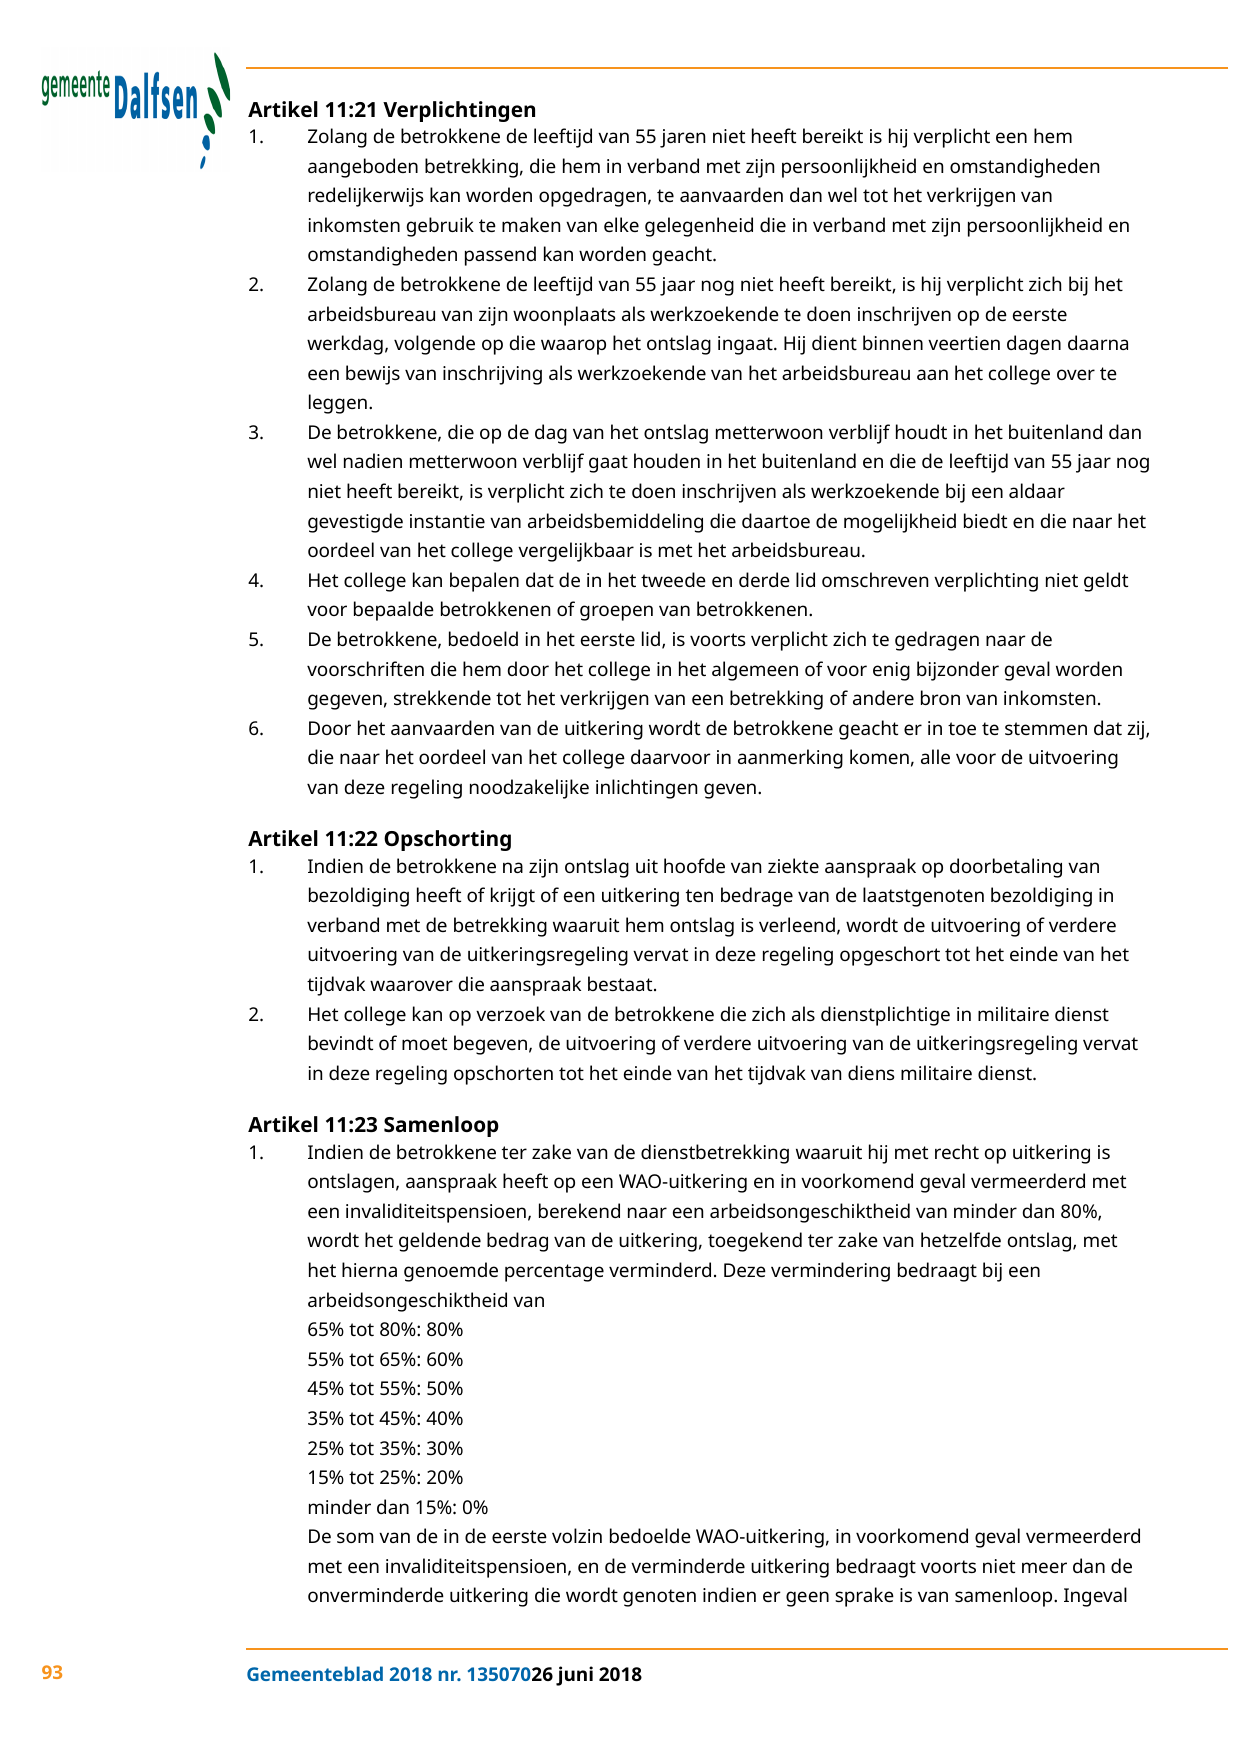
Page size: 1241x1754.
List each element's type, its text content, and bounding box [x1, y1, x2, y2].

list 65% tot 80%: 80% [248, 1316, 1152, 1342]
text Artikel 11:22 Opschorting [248, 824, 1152, 853]
list 25% tot 35%: 30% [248, 1435, 1152, 1460]
picture [41, 47, 231, 172]
list 45% tot 55%: 50% [248, 1376, 1152, 1401]
list Het college kan bepalen dat de in het tweede en derde lid omschreven verplichting niet geldt voor bepaalde betrokkenen of groepen van betrokkenen. [248, 567, 1152, 622]
list Zolang de betrokkene de leeftijd van 55 jaar nog niet heeft bereikt, is hij verplicht zich bij het arbeidsbureau van zijn woonplaats als werkzoekende te doen inschrijven op de eerste werkdag, volgende op die waarop het ontslag ingaat. Hij dient binnen veertien dagen daarna een bewijs van inschrijving als werkzoekende van het arbeidsbureau aan het college over te leggen. [248, 271, 1152, 415]
list minder dan 15%: 0% [248, 1494, 1152, 1519]
list Zolang de betrokkene de leeftijd van 55 jaren niet heeft bereikt is hij verplicht een hem aangeboden betrekking, die hem in verband met zijn persoonlijkheid en omstandigheden redelijkerwijs kan worden opgedragen, te aanvaarden dan wel tot het verkrijgen van inkomsten gebruik te maken van elke gelegenheid die in verband met zijn persoonlijkheid en omstandigheden passend kan worden geacht. [248, 123, 1152, 267]
list 15% tot 25%: 20% [248, 1464, 1152, 1490]
list Door het aanvaarden van de uitkering wordt de betrokkene geacht er in toe te stemmen dat zij, die naar het oordeel van het college daarvoor in aanmerking komen, alle voor de uitvoering van deze regeling noodzakelijke inlichtingen geven. [248, 715, 1152, 800]
list Indien de betrokkene ter zake van de dienstbetrekking waaruit hij met recht op uitkering is ontslagen, aanspraak heeft op een WAO-uitkering en in voorkomend geval vermeerderd met een invaliditeitspensioen, berekend naar een arbeidsongeschiktheid van minder dan 80%, wordt het geldende bedrag van de uitkering, toegekend ter zake van hetzelfde ontslag, met het hierna genoemde percentage verminderd. Deze vermindering bedraagt bij een arbeidsongeschiktheid van [248, 1139, 1152, 1312]
list 55% tot 65%: 60% [248, 1346, 1152, 1372]
list Indien de betrokkene na zijn ontslag uit hoofde van ziekte aanspraak op doorbetaling van bezoldiging heeft of krijgt of een uitkering ten bedrage van de laatstgenoten bezoldiging in verband met de betrekking waaruit hem ontslag is verleend, wordt de uitvoering of verdere uitvoering van de uitkeringsregeling vervat in deze regeling opgeschort tot het einde van het tijdvak waarover die aanspraak bestaat. [248, 853, 1152, 997]
list Het college kan op verzoek van de betrokkene die zich als dienstplichtige in militaire dienst bevindt of moet begeven, de uitvoering of verdere uitvoering van de uitkeringsregeling vervat in deze regeling opschorten tot het einde van het tijdvak van diens militaire dienst. [248, 1001, 1152, 1086]
text Artikel 11:21 Verplichtingen [248, 95, 1152, 123]
list De som van de in de eerste volzin bedoelde WAO-uitkering, in voorkomend geval vermeerderd met een invaliditeitspensioen, en de verminderde uitkering bedraagt voorts niet meer dan de onverminderde uitkering die wordt genoten indien er geen sprake is van samenloop. Ingeval [248, 1523, 1152, 1608]
list 35% tot 45%: 40% [248, 1405, 1152, 1431]
list De betrokkene, bedoeld in het eerste lid, is voorts verplicht zich te gedragen naar de voorschriften die hem door het college in het algemeen of voor enig bijzonder geval worden gegeven, strekkende tot het verkrijgen van een betrekking of andere bron van inkomsten. [248, 626, 1152, 711]
text Artikel 11:23 Samenloop [248, 1110, 1152, 1139]
list De betrokkene, die op de dag van het ontslag metterwoon verblijf houdt in het buitenland dan wel nadien metterwoon verblijf gaat houden in het buitenland en die de leeftijd van 55 jaar nog niet heeft bereikt, is verplicht zich te doen inschrijven als werkzoekende bij een aldaar gevestigde instantie van arbeidsbemiddeling die daartoe de mogelijkheid biedt en die naar het oordeel van het college vergelijkbaar is met het arbeidsbureau. [248, 419, 1152, 563]
